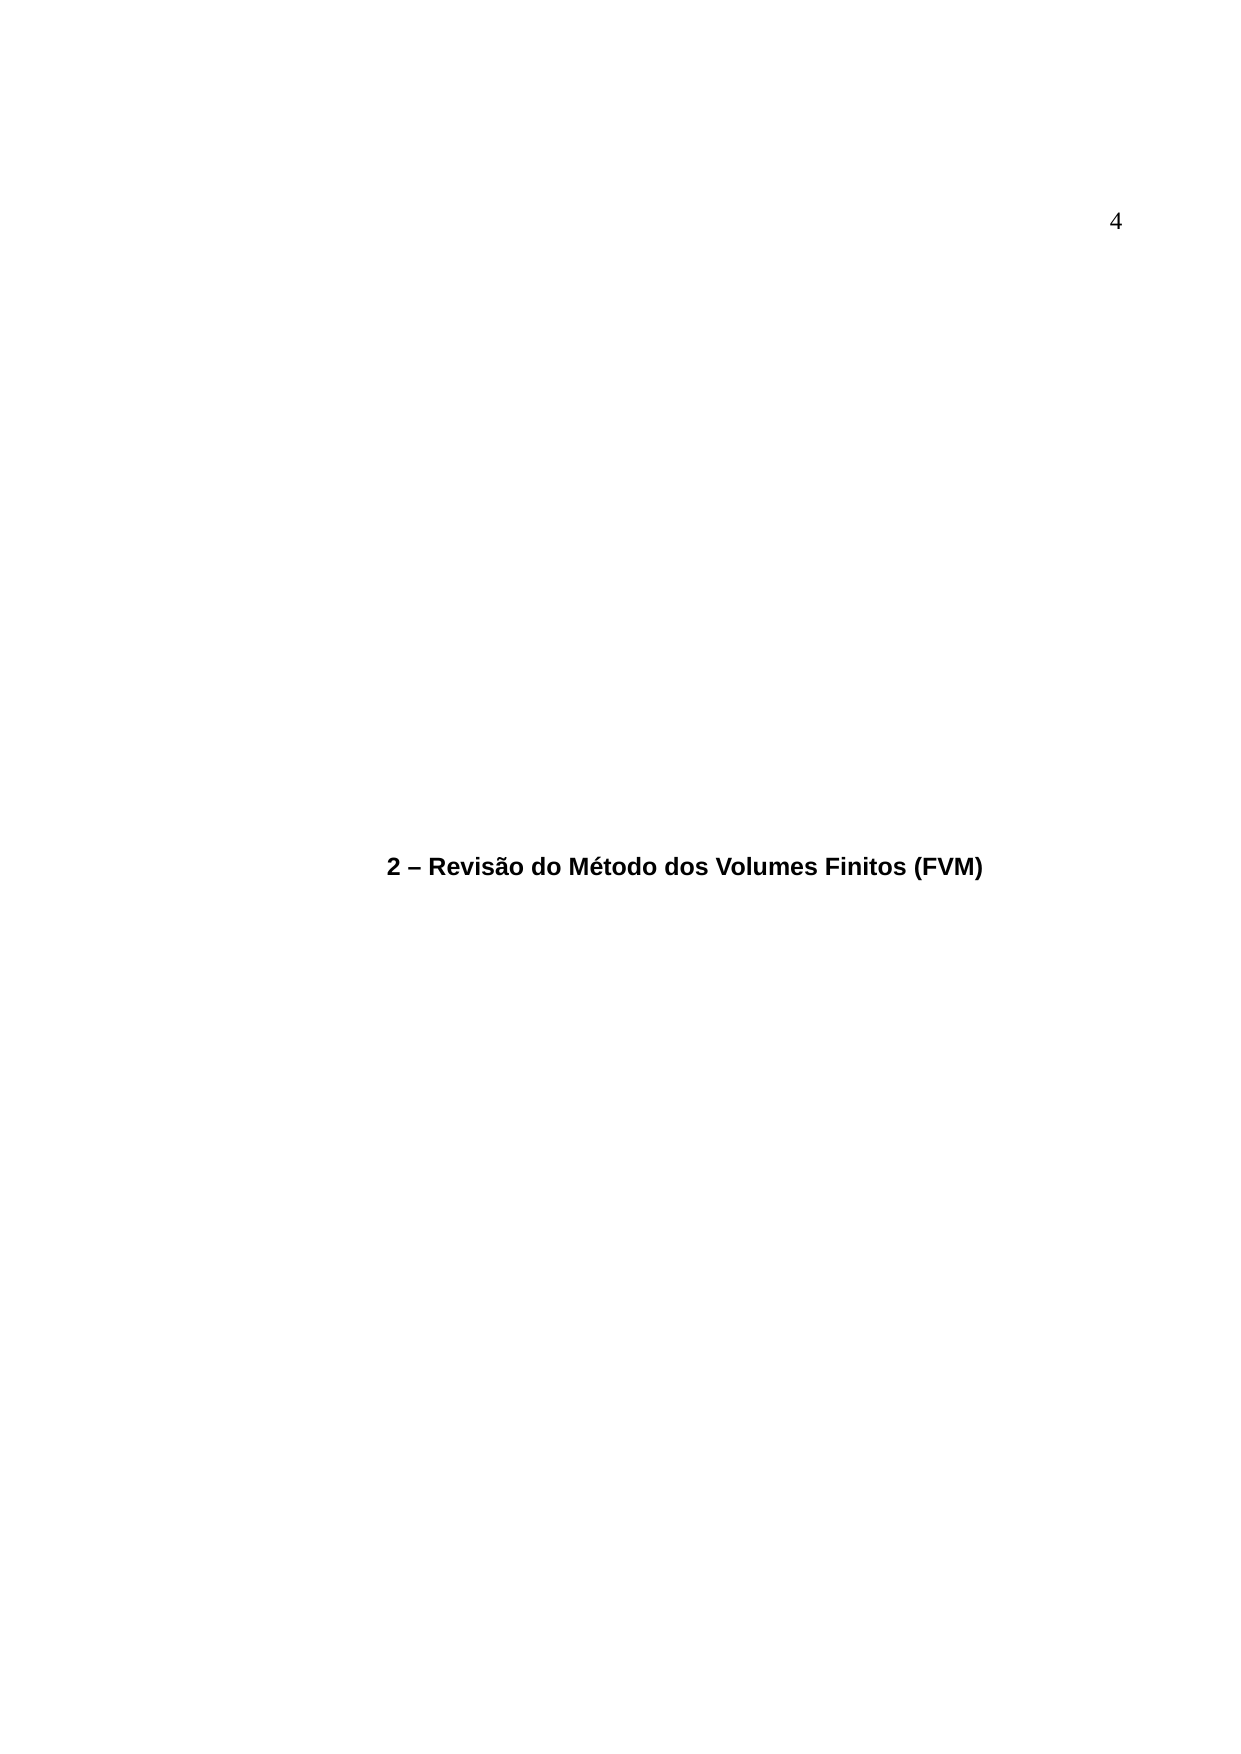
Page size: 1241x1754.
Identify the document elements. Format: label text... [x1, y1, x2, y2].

subtitle 2 – Revisão do Método dos Volumes Finitos (FVM) [177, 852, 1122, 881]
